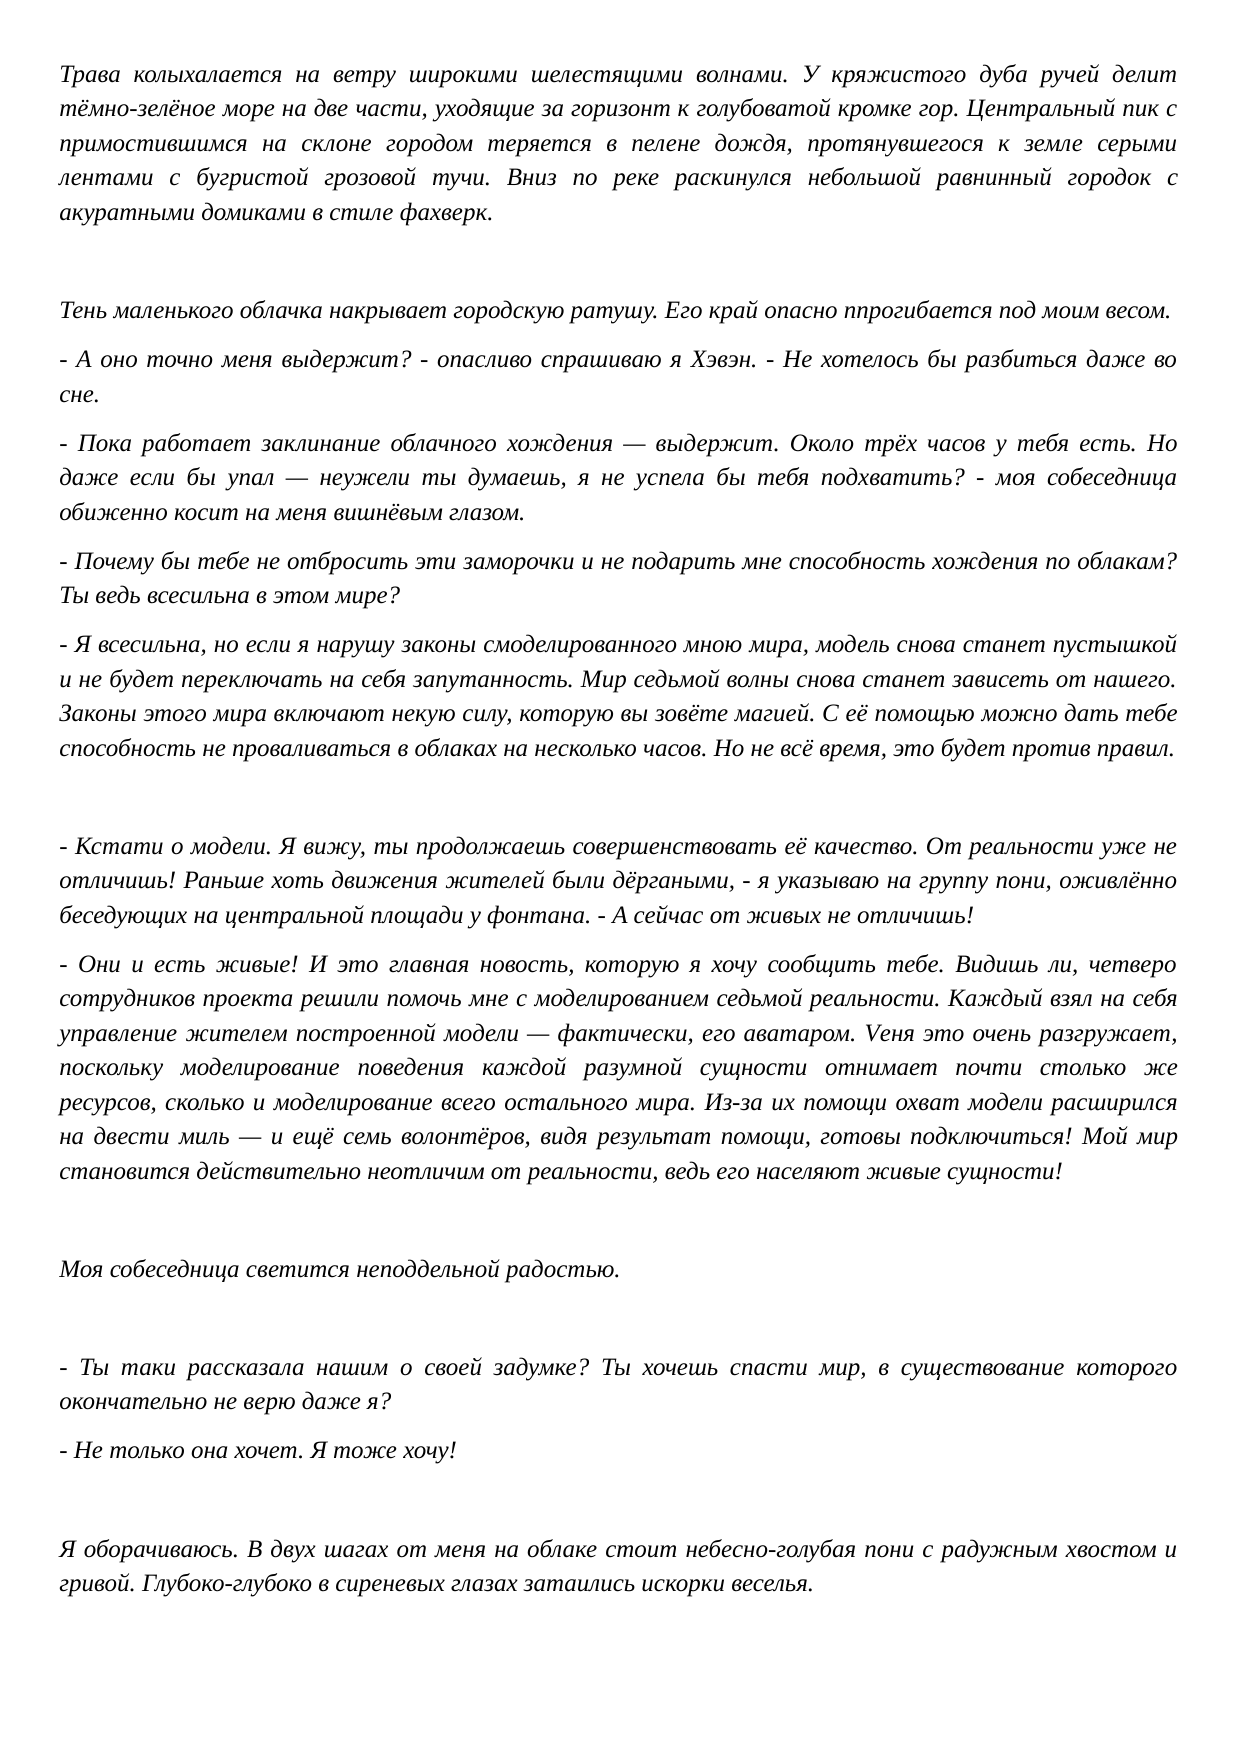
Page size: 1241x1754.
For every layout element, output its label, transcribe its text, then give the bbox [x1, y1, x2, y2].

text Трава колыхалается на ветру широкими шелестящими волнами. У кряжистого дуба ручей делит тёмно-зелёное море на две части, уходящие за горизонт к голубоватой кромке гор. Центральный пик с примостившимся на склоне городом теряется в пелене дождя, протянувшегося к земле серыми лентами с бугристой грозовой тучи. Вниз по реке раскинулся небольшой равнинный городок с акуратными домиками в стиле фахверк. [59, 59, 1181, 226]
text - Я всесильна, но если я нарушу законы смоделированного мною мира, модель снова станет пустышкой и не будет переключать на себя запутанность. Мир седьмой волны снова станет зависеть от нашего. Законы этого мира включают некую силу, которую вы зовёте магией. С её помощью можно дать тебе способность не проваливаться в облаках на несколько часов. Но не всё время, это будет против правил. [59, 629, 1181, 761]
text - Ты таки рассказала нашим о своей задумке? Ты хочешь спасти мир, в существование которого окончательно не верю даже я? [59, 1352, 1181, 1415]
text - Почему бы тебе не отбросить эти заморочки и не подарить мне способность хождения по облакам? Ты ведь всесильна в этом мире? [59, 546, 1181, 609]
text - Не только она хочет. Я тоже хочу! [59, 1436, 1181, 1464]
text - Кстати о модели. Я вижу, ты продолжаешь совершенствовать её качество. От реальности уже не отличишь! Раньше хоть движения жителей были дёргаными, - я указываю на группу пони, оживлённо беседующих на центральной площади у фонтана. - А сейчас от живых не отличишь! [59, 831, 1181, 928]
text - Они и есть живые! И это главная новость, которую я хочу сообщить тебе. Видишь ли, четверо сотрудников проекта решили помочь мне с моделированием седьмой реальности. Каждый взял на себя управление жителем построенной модели — фактически, его аватаром. Vеня это очень разгружает, поскольку моделирование поведения каждой разумной сущности отнимает почти столько же ресурсов, сколько и моделирование всего остального мира. Из-за их помощи охват модели расширился на двести миль — и ещё семь волонтёров, видя результат помощи, готовы подключиться! Мой мир становится действительно неотличим от реальности, ведь его населяют живые сущности! [59, 949, 1181, 1184]
text - Пока работает заклинание облачного хождения — выдержит. Около трёх часов у тебя есть. Но даже если бы упал — неужели ты думаешь, я не успела бы тебя подхватить? - моя собеседница обиженно косит на меня вишнёвым глазом. [59, 428, 1181, 525]
text - А оно точно меня выдержит? - опасливо спрашиваю я Хэвэн. - Не хотелось бы разбиться даже во сне. [59, 344, 1181, 407]
text Я оборачиваюсь. В двух шагах от меня на облаке стоит небесно-голубая пони с радужным хвостом и гривой. Глубоко-глубоко в сиреневых глазах затаились искорки веселья. [59, 1534, 1181, 1597]
text Тень маленького облачка накрывает городскую ратушу. Его край опасно ппрогибается под моим весом. [59, 295, 1181, 324]
text Моя собеседница светится неподдельной радостью. [59, 1254, 1181, 1283]
